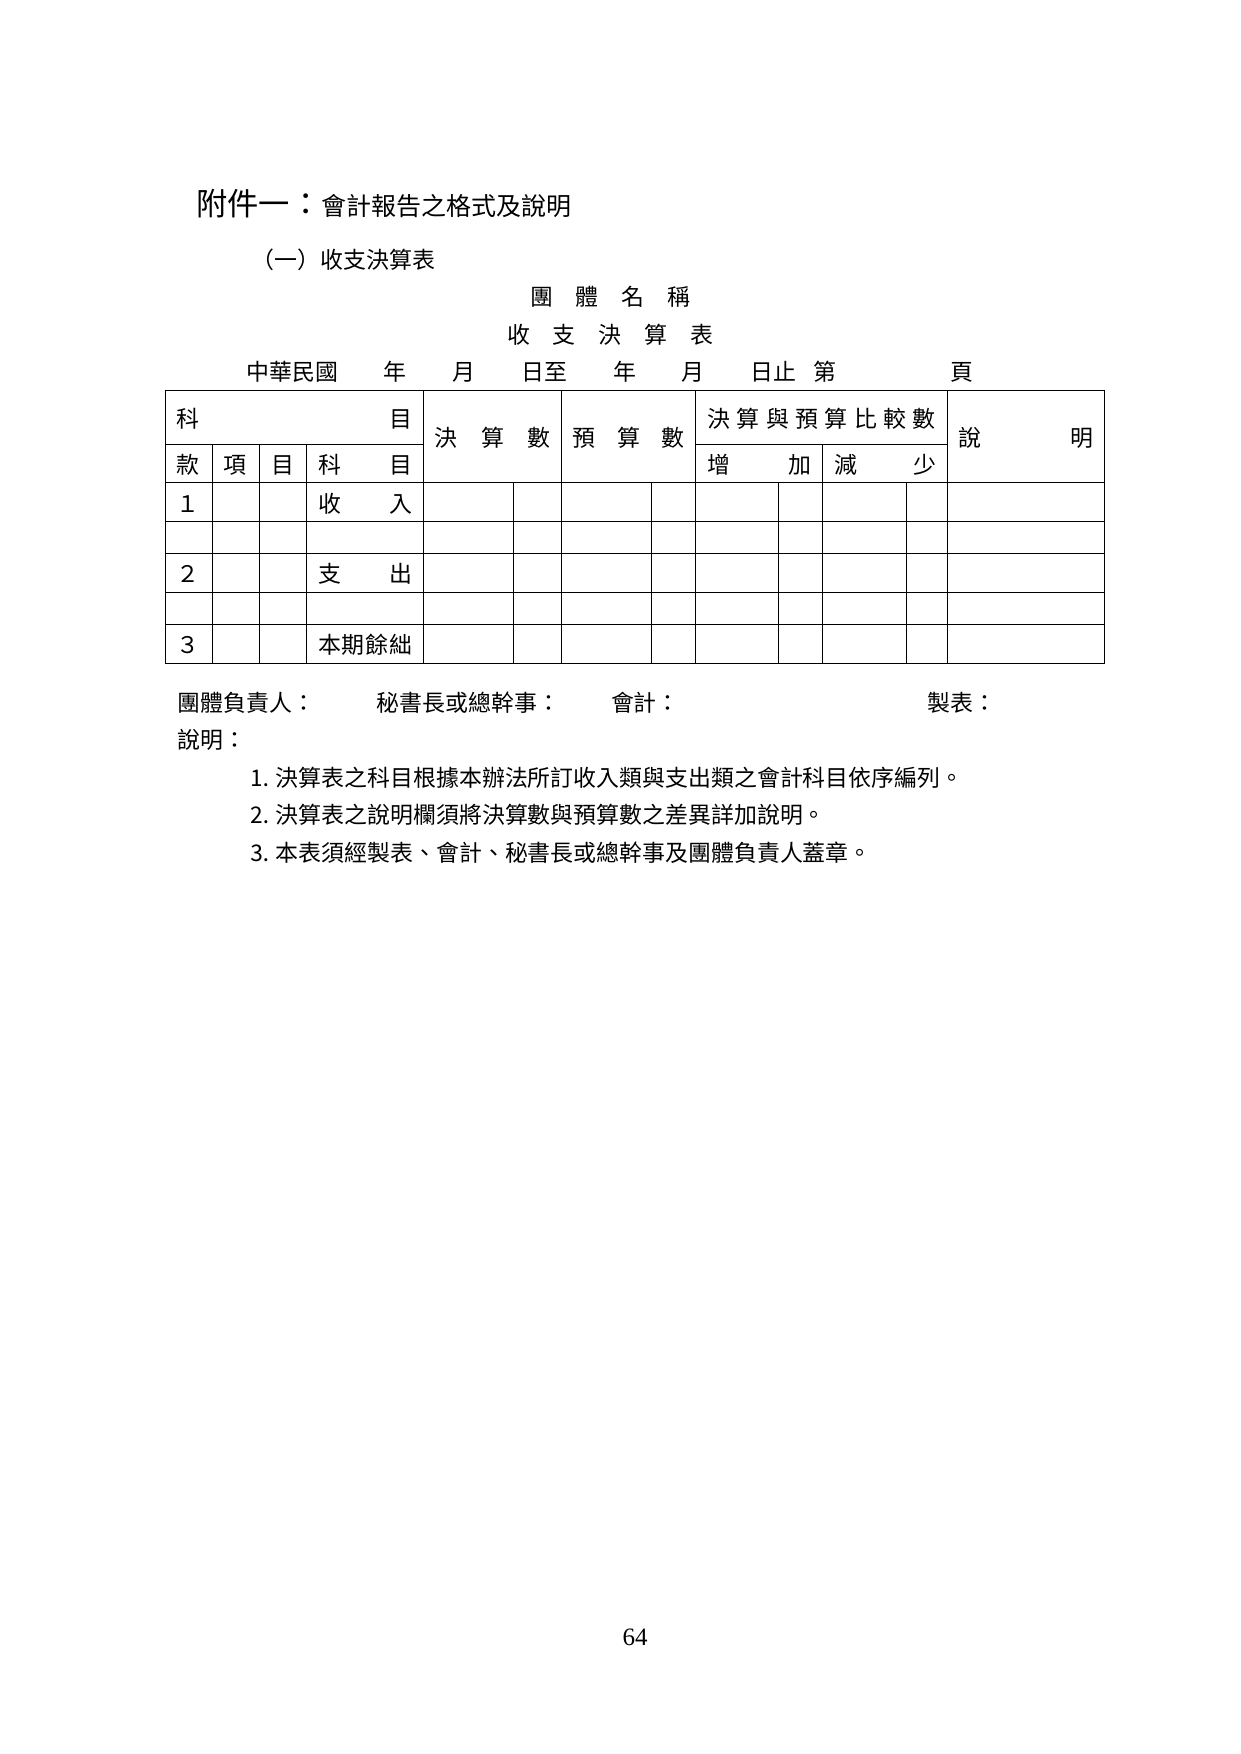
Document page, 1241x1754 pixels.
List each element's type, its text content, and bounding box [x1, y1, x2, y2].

table_cell [562, 593, 651, 624]
table_cell 本期餘絀 [307, 625, 423, 662]
table_cell [514, 522, 561, 553]
table_cell [260, 554, 306, 592]
table_cell [948, 483, 1104, 521]
table_cell [823, 593, 906, 624]
table_cell [260, 593, 306, 624]
table_cell [652, 483, 695, 521]
table_cell [166, 593, 212, 624]
table_header 決算與預算比較數 [696, 391, 947, 444]
table_cell [779, 593, 822, 624]
table_cell [779, 625, 822, 662]
text 附件一：會計報告之格式及說明 [196, 164, 1092, 239]
table_cell [562, 625, 651, 662]
text ⒊本表須經製表、會計、秘書長或總幹事及團體負責人蓋章。 [202, 832, 1092, 870]
table_cell [213, 522, 259, 553]
table_cell [652, 554, 695, 592]
table_cell [779, 554, 822, 592]
table_cell [424, 554, 513, 592]
table_cell [260, 522, 306, 553]
table_cell [907, 522, 947, 553]
text 團 體 名 稱 [127, 277, 1092, 314]
text ⒉決算表之說明欄須將決算數與預算數之差異詳加說明。 [202, 795, 1092, 832]
table_header 預算數 [562, 391, 695, 482]
table_cell [907, 625, 947, 662]
table_cell [424, 483, 513, 521]
table_cell [166, 522, 212, 553]
table_cell [696, 593, 778, 624]
table_cell [907, 593, 947, 624]
table_cell [562, 554, 651, 592]
table_cell [948, 625, 1104, 662]
table_cell [514, 483, 561, 521]
table_cell 支出 [307, 554, 423, 592]
table_cell [514, 593, 561, 624]
table_cell [260, 483, 306, 521]
table_cell 增加 [696, 445, 822, 482]
table_cell [213, 593, 259, 624]
table_cell [307, 593, 423, 624]
table_header 決算數 [424, 391, 561, 482]
table_cell ２ [166, 554, 212, 592]
table_cell [696, 625, 778, 662]
text 說明： [177, 720, 1092, 757]
text 中華民國 年 月 日至 年 月 日止 第 頁 [127, 352, 1092, 389]
table_cell [696, 522, 778, 553]
table_cell [779, 483, 822, 521]
text （一）收支決算表 [252, 239, 1092, 277]
table_cell 科目 [307, 445, 423, 482]
table_cell [652, 522, 695, 553]
table_cell [213, 554, 259, 592]
table_cell [907, 554, 947, 592]
table_cell 目 [260, 445, 306, 482]
table_cell [652, 625, 695, 662]
table_cell [823, 483, 906, 521]
table_cell [696, 483, 778, 521]
text ⒈決算表之科目根據本辦法所訂收入類與支出類之會計科目依序編列。 [202, 757, 1092, 795]
table_header 說明 [948, 391, 1104, 482]
table_cell [948, 522, 1104, 553]
table_cell [823, 625, 906, 662]
table_cell [562, 522, 651, 553]
table_cell [424, 625, 513, 662]
table_cell [652, 593, 695, 624]
table_cell [424, 593, 513, 624]
table_cell [514, 625, 561, 662]
table_cell [562, 483, 651, 521]
table_cell [514, 554, 561, 592]
table_cell [948, 593, 1104, 624]
table_cell [779, 522, 822, 553]
table_cell 收入 [307, 483, 423, 521]
table_cell 項 [213, 445, 259, 482]
table_cell [307, 522, 423, 553]
table_header 科目 [166, 391, 423, 444]
table_cell １ [166, 483, 212, 521]
text 團體負責人： 秘書長或總幹事： 會計： 製表： [177, 682, 1092, 720]
table_cell [213, 625, 259, 662]
table_cell [823, 522, 906, 553]
table_cell [213, 483, 259, 521]
table_cell 款 [166, 445, 212, 482]
table_cell 減少 [823, 445, 947, 482]
text 收 支 決 算 表 [127, 314, 1092, 352]
table_cell ３ [166, 625, 212, 662]
table_cell [907, 483, 947, 521]
table_cell [823, 554, 906, 592]
table_cell [948, 554, 1104, 592]
table_cell [260, 625, 306, 662]
table_cell [696, 554, 778, 592]
table_cell [424, 522, 513, 553]
